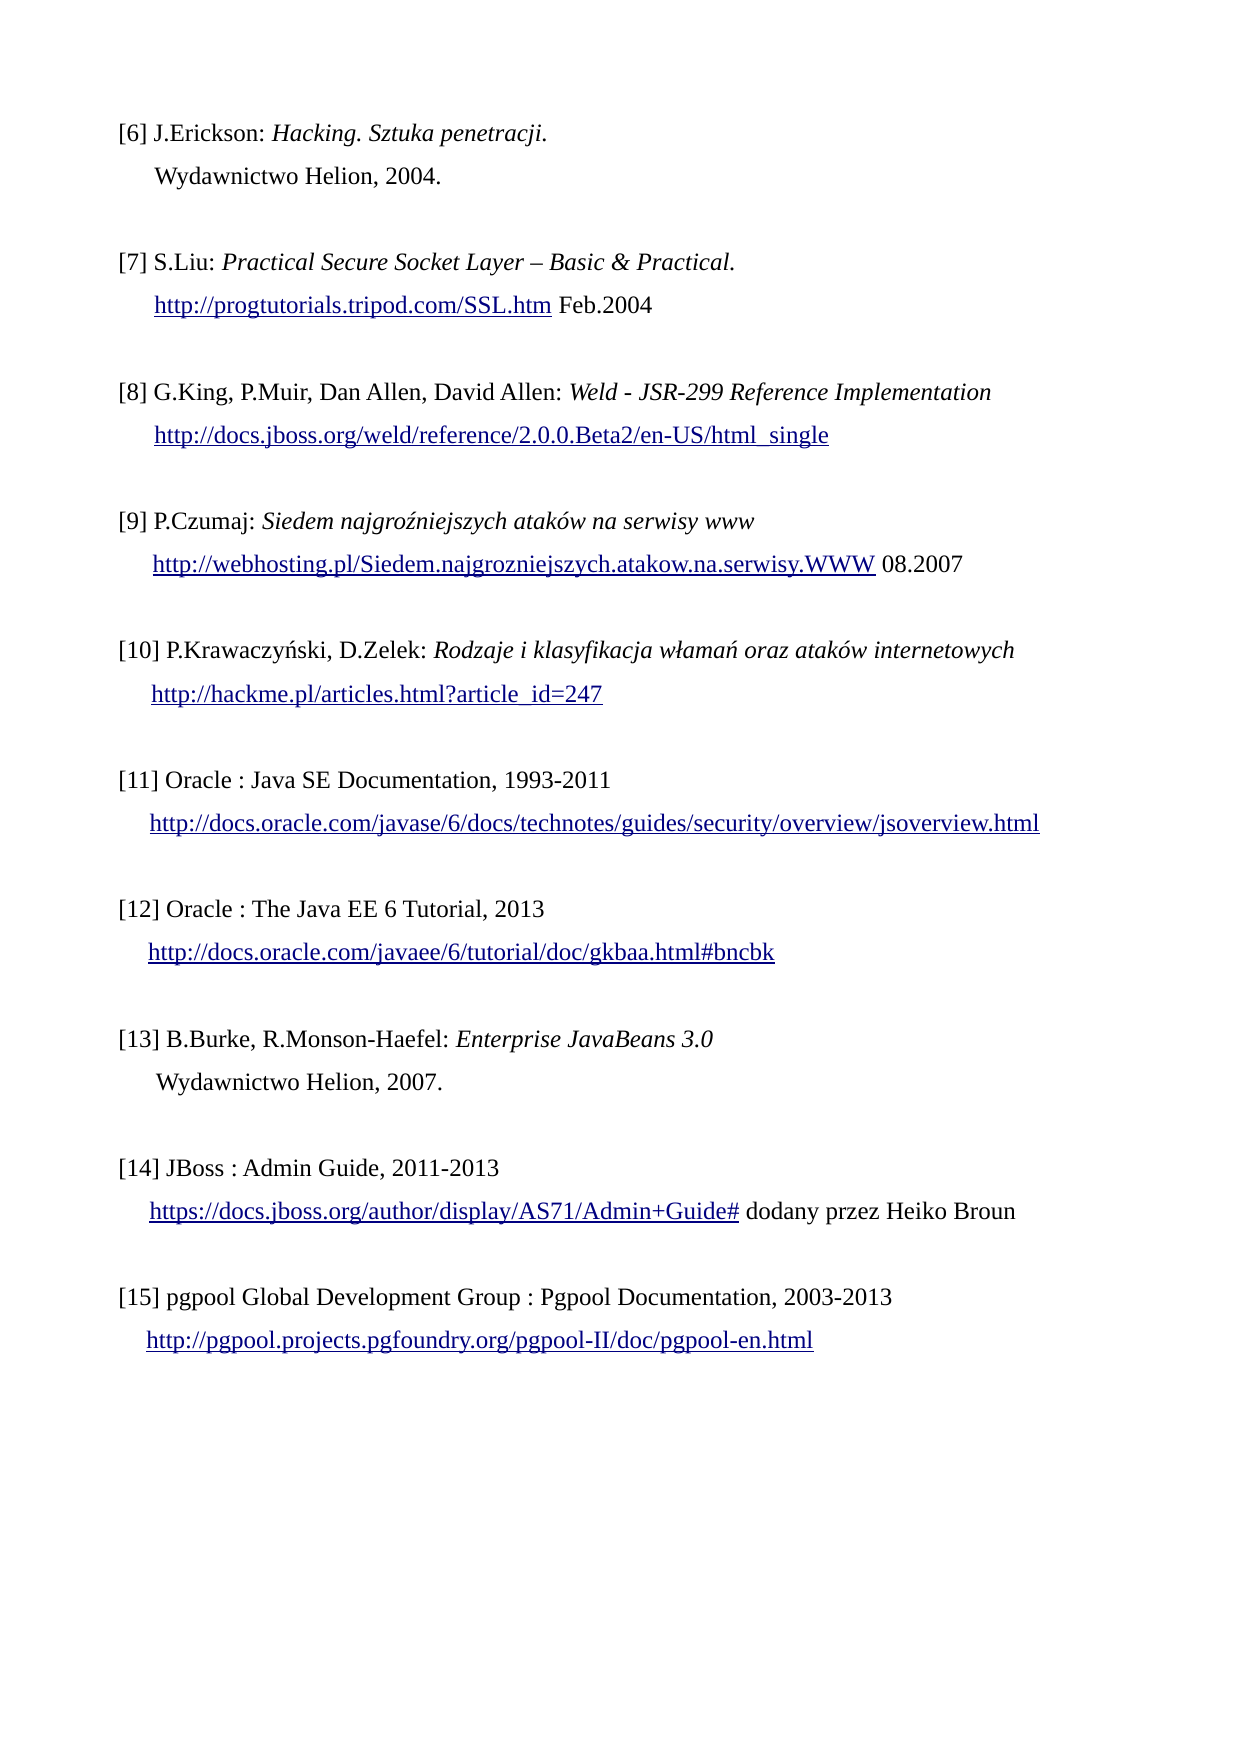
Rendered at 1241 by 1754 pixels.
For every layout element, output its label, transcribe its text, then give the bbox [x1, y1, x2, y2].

text http://webhosting.pl/Siedem.najgrozniejszych.atakow.na.serwisy.WWW 08.2007 [118, 549, 1122, 578]
text [6] J.Erickson: Hacking. Sztuka penetracji. [118, 118, 1122, 147]
text http://progtutorials.tripod.com/SSL.htm Feb.2004 [118, 291, 1122, 319]
text [10] P.Krawaczyński, D.Zelek: Rodzaje i klasyfikacja włamań oraz ataków internetowych [118, 636, 1122, 664]
text [15] pgpool Global Development Group : Pgpool Documentation, 2003-2013 [118, 1282, 1122, 1311]
text [8] G.King, P.Muir, Dan Allen, David Allen: Weld - JSR-299 Reference Implementation [118, 377, 1122, 406]
text [9] P.Czumaj: Siedem najgroźniejszych ataków na serwisy www [118, 506, 1122, 535]
text http://hackme.pl/articles.html?article_id=247 [118, 679, 1122, 707]
text http://docs.oracle.com/javase/6/docs/technotes/guides/security/overview/jsoverview.html [118, 808, 1122, 837]
text https://docs.jboss.org/author/display/AS71/Admin+Guide# dodany przez Heiko Broun [118, 1196, 1122, 1225]
text Wydawnictwo Helion, 2007. [118, 1067, 1122, 1096]
text http://pgpool.projects.pgfoundry.org/pgpool-II/doc/pgpool-en.html [118, 1326, 1122, 1354]
text http://docs.jboss.org/weld/reference/2.0.0.Beta2/en-US/html_single [118, 420, 1122, 449]
text [13] B.Burke, R.Monson-Haefel: Enterprise JavaBeans 3.0 [118, 1024, 1122, 1052]
text [12] Oracle : The Java EE 6 Tutorial, 2013 [118, 894, 1122, 923]
text [11] Oracle : Java SE Documentation, 1993-2011 [118, 765, 1122, 794]
text [7] S.Liu: Practical Secure Socket Layer – Basic & Practical. [118, 247, 1122, 276]
text Wydawnictwo Helion, 2004. [118, 161, 1122, 190]
text http://docs.oracle.com/javaee/6/tutorial/doc/gkbaa.html#bncbk [118, 937, 1122, 966]
text [14] JBoss : Admin Guide, 2011-2013 [118, 1153, 1122, 1182]
